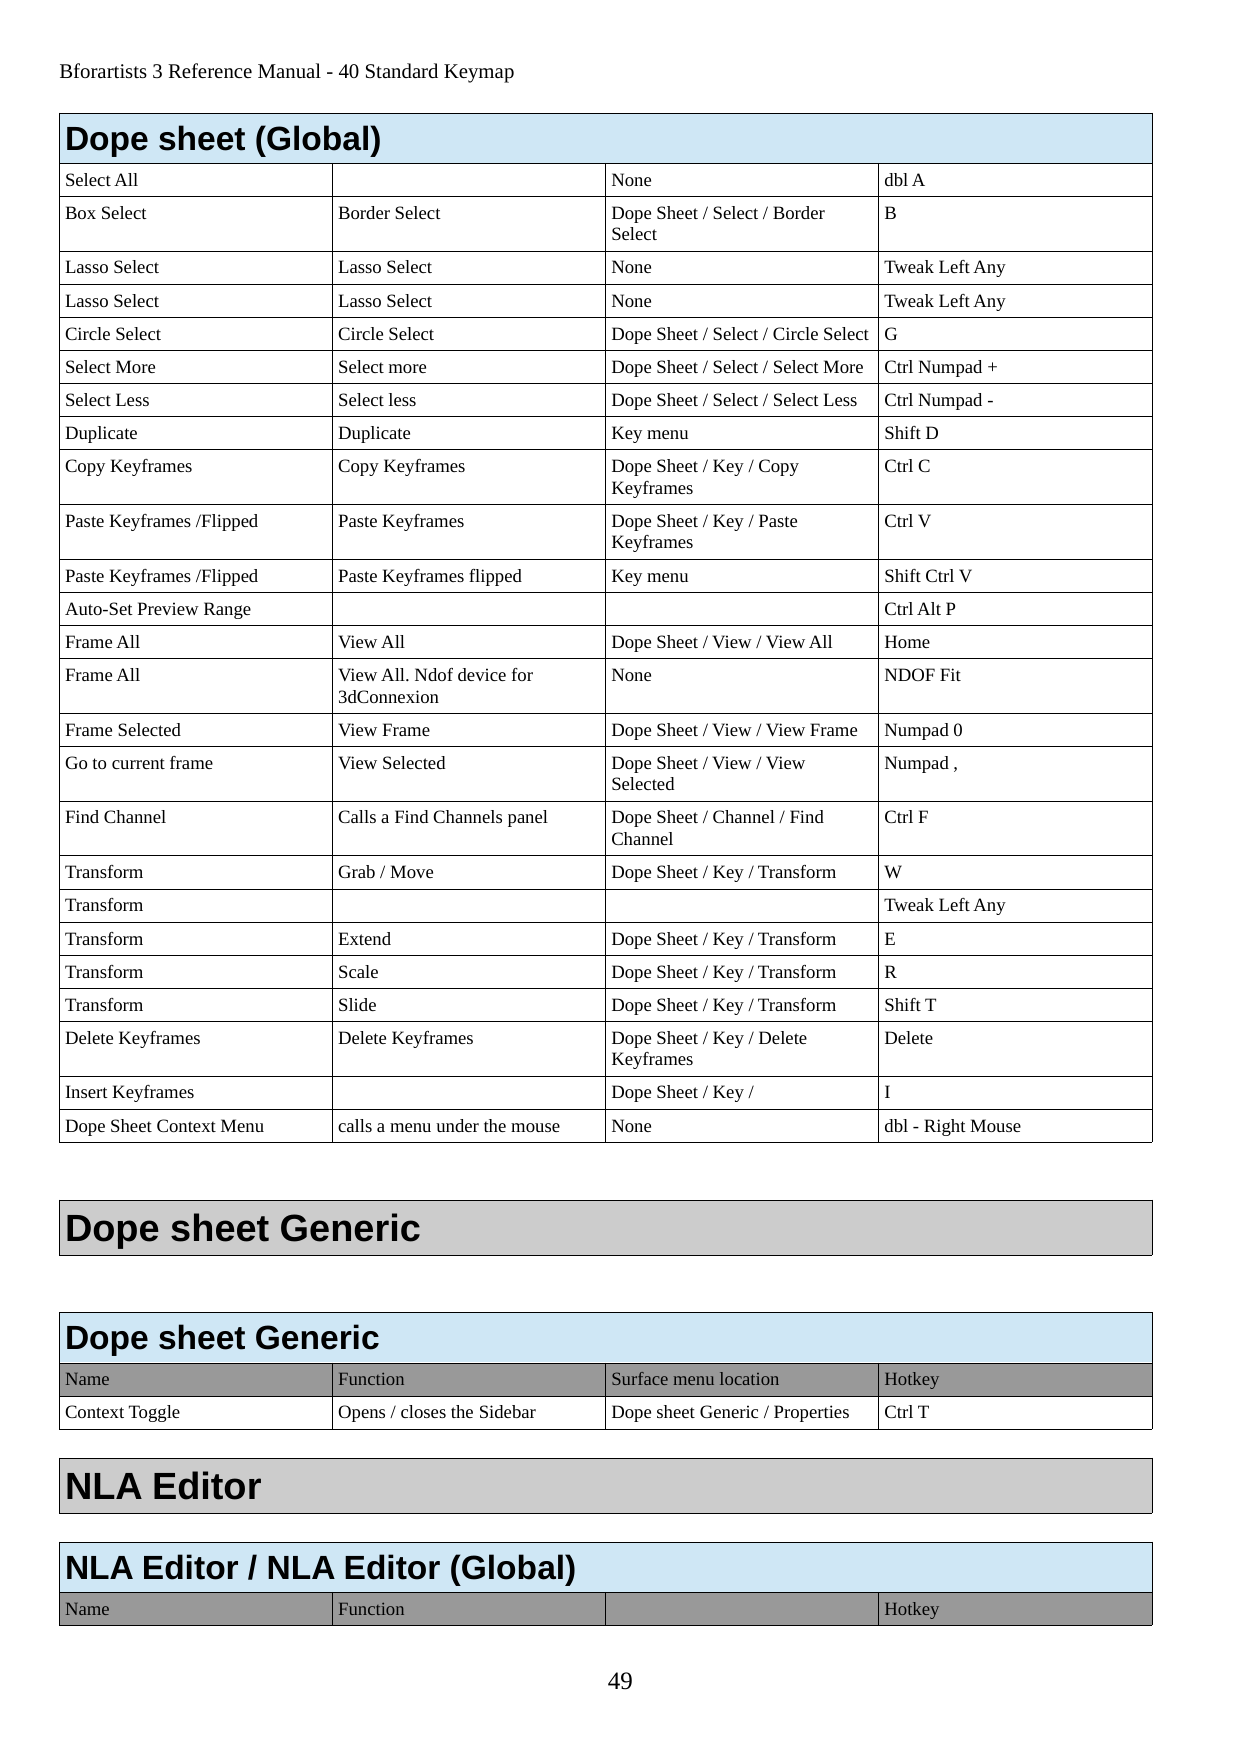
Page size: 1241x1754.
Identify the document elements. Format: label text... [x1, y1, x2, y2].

table_cell B [879, 197, 1152, 251]
table_cell Select More [60, 351, 332, 383]
table_cell Ctrl Numpad + [879, 351, 1152, 383]
table_cell Hotkey [879, 1364, 1152, 1396]
table_cell Dope Sheet / Key / Transform [606, 989, 878, 1021]
table_cell Calls a Find Channels panel [333, 802, 605, 855]
table_cell Insert Keyframes [60, 1077, 332, 1109]
table_cell Dope Sheet / Select / Circle Select [606, 318, 878, 350]
table_cell Select less [333, 384, 605, 416]
table_cell Context Toggle [60, 1397, 332, 1429]
table_cell None [606, 285, 878, 317]
table_header Dope sheet Generic [60, 1313, 1152, 1362]
table_cell Numpad 0 [879, 714, 1152, 746]
table_cell Tweak Left Any [879, 252, 1152, 284]
table_cell Dope Sheet / Key / Delete Keyframes [606, 1022, 878, 1076]
table_cell Shift D [879, 417, 1152, 449]
table_cell [333, 164, 605, 196]
table_cell Hotkey [879, 1593, 1152, 1625]
table_cell Paste Keyframes /Flipped [60, 505, 332, 559]
table_header NLA Editor [60, 1459, 1152, 1513]
table_cell None [606, 659, 878, 713]
table_cell View Selected [333, 747, 605, 801]
table_cell Duplicate [333, 417, 605, 449]
table_cell [333, 890, 605, 922]
table_cell Ctrl Alt P [879, 593, 1152, 625]
table_cell None [606, 1110, 878, 1142]
table_cell Dope Sheet / Select / Border Select [606, 197, 878, 251]
table_cell Dope Sheet / View / View Frame [606, 714, 878, 746]
table_cell [333, 1077, 605, 1109]
table_cell View All. Ndof device for 3dConnexion [333, 659, 605, 713]
table_cell Ctrl Numpad - [879, 384, 1152, 416]
table_cell Home [879, 626, 1152, 658]
table_cell Name [60, 1593, 332, 1625]
table_cell View Frame [333, 714, 605, 746]
table_cell Lasso Select [333, 285, 605, 317]
table_cell Function [333, 1364, 605, 1396]
table_cell Dope Sheet / Key / Copy Keyframes [606, 450, 878, 504]
table_cell Dope Sheet / Key / Transform [606, 856, 878, 888]
table_cell None [606, 164, 878, 196]
table_cell Duplicate [60, 417, 332, 449]
table_cell Key menu [606, 560, 878, 592]
table_cell Lasso Select [60, 252, 332, 284]
table_cell Dope Sheet Context Menu [60, 1110, 332, 1142]
table_header Dope sheet Generic [60, 1201, 1152, 1255]
table_cell Tweak Left Any [879, 285, 1152, 317]
table_cell Circle Select [60, 318, 332, 350]
table_cell None [606, 252, 878, 284]
table_cell Frame All [60, 659, 332, 713]
table_cell Delete Keyframes [60, 1022, 332, 1076]
table_cell Transform [60, 856, 332, 888]
table_cell [606, 593, 878, 625]
table_cell Surface menu location [606, 1364, 878, 1396]
table_cell Numpad , [879, 747, 1152, 801]
table_cell Dope Sheet / Key / [606, 1077, 878, 1109]
table_cell Circle Select [333, 318, 605, 350]
table_cell Dope Sheet / Key / Transform [606, 923, 878, 955]
table_cell E [879, 923, 1152, 955]
table_cell Shift T [879, 989, 1152, 1021]
table_cell Ctrl V [879, 505, 1152, 559]
table_cell Frame All [60, 626, 332, 658]
table_cell Dope Sheet / View / View All [606, 626, 878, 658]
table_cell dbl A [879, 164, 1152, 196]
table_cell Select All [60, 164, 332, 196]
table_cell [606, 890, 878, 922]
table_cell Go to current frame [60, 747, 332, 801]
table_cell Auto-Set Preview Range [60, 593, 332, 625]
table_cell Dope Sheet / Channel / Find Channel [606, 802, 878, 855]
table_cell Paste Keyframes [333, 505, 605, 559]
table_cell Copy Keyframes [333, 450, 605, 504]
table_cell Ctrl T [879, 1397, 1152, 1429]
table_cell Ctrl C [879, 450, 1152, 504]
table_cell dbl - Right Mouse [879, 1110, 1152, 1142]
table_cell Paste Keyframes flipped [333, 560, 605, 592]
table_cell Transform [60, 923, 332, 955]
table_cell W [879, 856, 1152, 888]
table_cell Shift Ctrl V [879, 560, 1152, 592]
table_cell Dope Sheet / View / View Selected [606, 747, 878, 801]
table_cell Frame Selected [60, 714, 332, 746]
table_cell Function [333, 1593, 605, 1625]
table_cell Opens / closes the Sidebar [333, 1397, 605, 1429]
table_cell NDOF Fit [879, 659, 1152, 713]
table_cell Transform [60, 890, 332, 922]
table_cell Dope Sheet / Select / Select More [606, 351, 878, 383]
table_cell Border Select [333, 197, 605, 251]
table_cell Box Select [60, 197, 332, 251]
table_cell Dope Sheet / Select / Select Less [606, 384, 878, 416]
table_cell [606, 1593, 878, 1625]
table_cell Dope Sheet / Key / Transform [606, 956, 878, 988]
table_cell Copy Keyframes [60, 450, 332, 504]
table_cell Slide [333, 989, 605, 1021]
table_cell I [879, 1077, 1152, 1109]
table_cell G [879, 318, 1152, 350]
table_cell Lasso Select [60, 285, 332, 317]
table_header NLA Editor / NLA Editor (Global) [60, 1543, 1152, 1592]
table_cell Lasso Select [333, 252, 605, 284]
table_cell Transform [60, 989, 332, 1021]
table_cell Dope sheet Generic / Properties [606, 1397, 878, 1429]
table_cell Grab / Move [333, 856, 605, 888]
table_cell View All [333, 626, 605, 658]
table_cell Select Less [60, 384, 332, 416]
table_cell R [879, 956, 1152, 988]
table_cell Dope Sheet / Key / Paste Keyframes [606, 505, 878, 559]
table_cell Tweak Left Any [879, 890, 1152, 922]
table_cell Extend [333, 923, 605, 955]
table_cell Delete [879, 1022, 1152, 1076]
table_header Dope sheet (Global) [60, 114, 1152, 163]
table_cell Find Channel [60, 802, 332, 855]
table_cell calls a menu under the mouse [333, 1110, 605, 1142]
table_cell Paste Keyframes /Flipped [60, 560, 332, 592]
table_cell Ctrl F [879, 802, 1152, 855]
table_cell Delete Keyframes [333, 1022, 605, 1076]
table_cell Name [60, 1364, 332, 1396]
table_cell Select more [333, 351, 605, 383]
table_cell Scale [333, 956, 605, 988]
table_cell Transform [60, 956, 332, 988]
table_cell Key menu [606, 417, 878, 449]
table_cell [333, 593, 605, 625]
